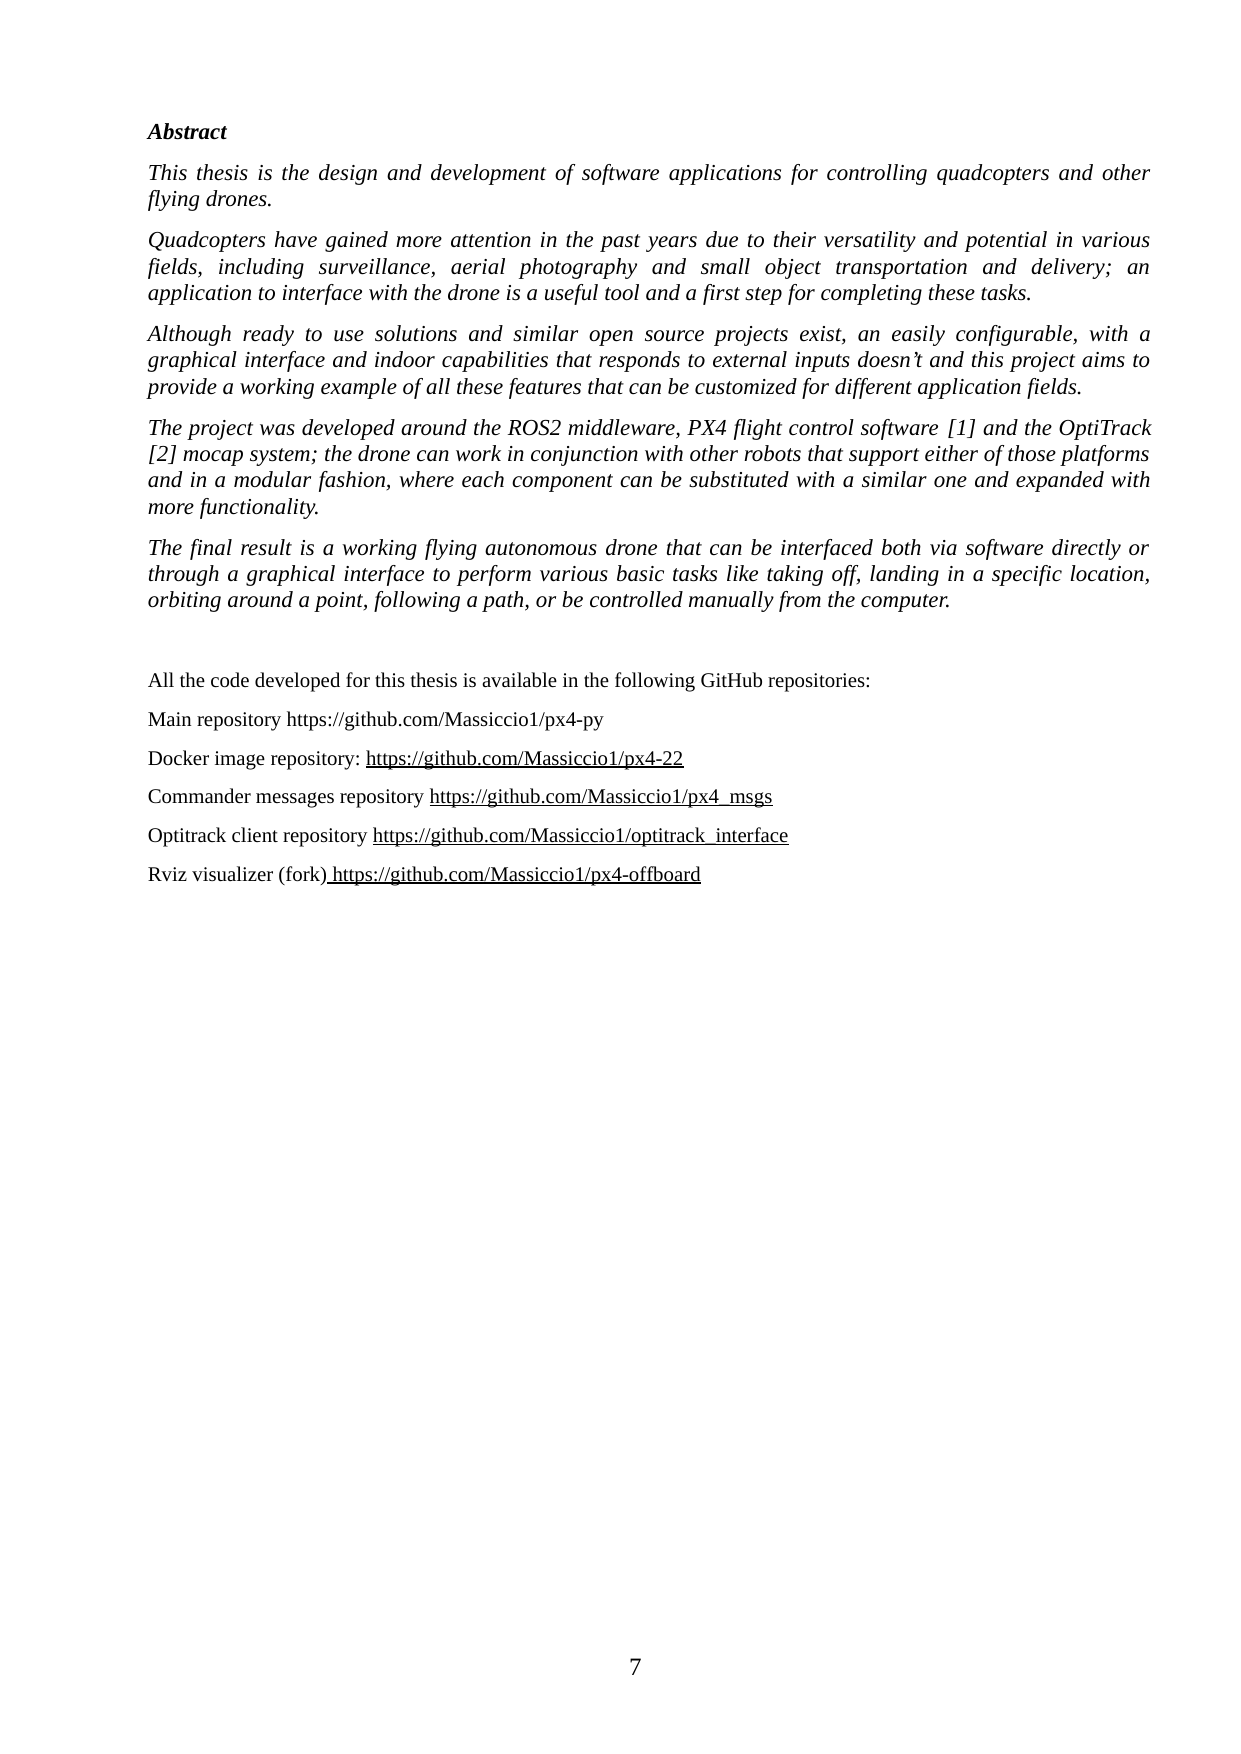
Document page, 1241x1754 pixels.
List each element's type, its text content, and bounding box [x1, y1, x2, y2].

list This thesis is the design and development of software applications for controlling quadcopters and other flying drones. [148, 159, 1152, 212]
list Docker image repository: https://github.com/Massiccio1/px4-22 [148, 746, 1152, 769]
list Abstract [148, 118, 1152, 144]
list The final result is a working flying autonomous drone that can be interfaced both via software directly or through a graphical interface to perform various basic tasks like taking off, landing in a specific location, orbiting around a point, following a path, or be controlled manually from the computer. [148, 534, 1152, 613]
list The project was developed around the ROS2 middleware, PX4 flight control software [1] and the OptiTrack [2] mocap system; the drone can work in conjunction with other robots that support either of those platforms and in a modular fashion, where each component can be substituted with a similar one and expanded with more functionality. [148, 414, 1152, 519]
list Although ready to use solutions and similar open source projects exist, an easily configurable, with a graphical interface and indoor capabilities that responds to external inputs doesn’t and this project aims to provide a working example of all these features that can be customized for different application fields. [148, 320, 1152, 399]
list Optitrack client repository https://github.com/Massiccio1/optitrack_interface [148, 823, 1152, 847]
list All the code developed for this thesis is available in the following GitHub repositories: [148, 668, 1152, 692]
list Quadcopters have gained more attention in the past years due to their versatility and potential in various fields, including surveillance, aerial photography and small object transportation and delivery; an application to interface with the drone is a useful tool and a first step for completing these tasks. [148, 226, 1152, 305]
list Commander messages repository https://github.com/Massiccio1/px4_msgs [148, 784, 1152, 808]
list Rviz visualizer (fork) https://github.com/Massiccio1/px4-offboard [148, 861, 1152, 886]
list Main repository https://github.com/Massiccio1/px4-py [148, 707, 1152, 731]
